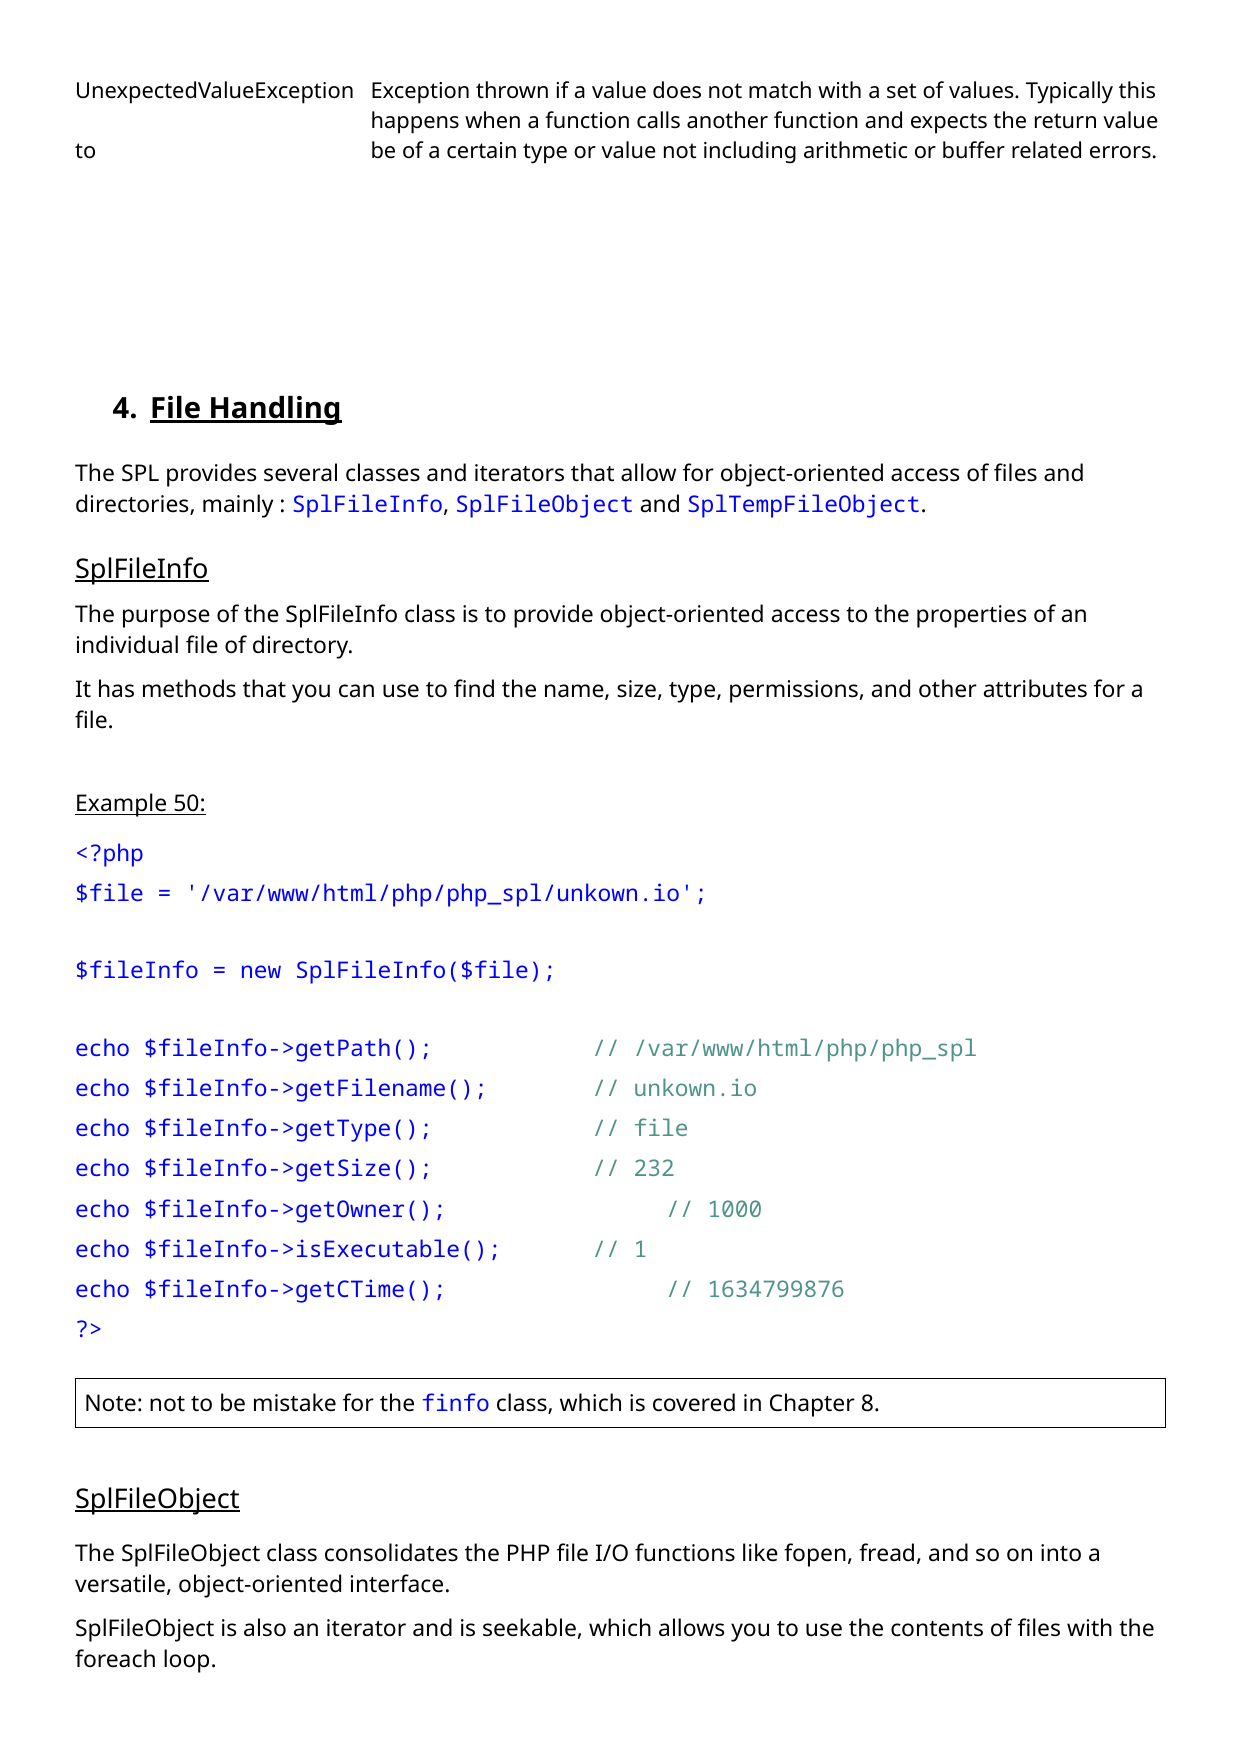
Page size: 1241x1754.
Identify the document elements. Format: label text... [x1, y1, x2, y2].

text echo $fileInfo->getType(); // file [75, 1112, 1166, 1143]
text echo $fileInfo->getOwner(); // 1000 [75, 1193, 1166, 1224]
text It has methods that you can use to find the name, size, type, permissions, and other attributes for a file. [75, 672, 1166, 735]
text $file = '/var/www/html/php/php_spl/unkown.io'; [75, 877, 1166, 908]
text echo $fileInfo->getSize(); // 232 [75, 1152, 1166, 1184]
text echo $fileInfo->getCTime(); // 1634799876 [75, 1273, 1166, 1304]
text ?> [75, 1313, 1166, 1344]
text echo $fileInfo->isExecutable(); // 1 [75, 1233, 1166, 1264]
text The purpose of the SplFileInfo class is to provide object-oriented access to the properties of an individual file of directory. [75, 598, 1166, 661]
text Example 50: [75, 787, 1166, 818]
text SplFileObject [75, 1479, 1166, 1516]
text echo $fileInfo->getPath(); // /var/www/html/php/php_spl [75, 1032, 1166, 1063]
text <?php [75, 837, 1166, 868]
text SplFileObject is also an iterator and is seekable, which allows you to use the contents of files with the foreach loop. [75, 1612, 1166, 1674]
text echo $fileInfo->getFilename(); // unkown.io [75, 1072, 1166, 1103]
text $fileInfo = new SplFileInfo($file); [75, 954, 1166, 986]
list File Handling [112, 387, 1166, 427]
text The SPL provides several classes and iterators that allow for object-oriented access of files and directories, mainly : SplFileInfo, SplFileObject and SplTempFileObject. [75, 457, 1166, 519]
text UnexpectedValueException Exception thrown if a value does not match with a set of values. Typically this happens when a function calls another function and expects the return value to be of a certain type or value not including arithmetic or buffer related errors. [75, 75, 1166, 164]
text SplFileInfo [75, 549, 1166, 586]
text The SplFileObject class consolidates the PHP file I/O functions like fopen, fread, and so on into a versatile, object-oriented interface. [75, 1537, 1166, 1599]
text Note: not to be mistake for the finfo class, which is covered in Chapter 8. [76, 1379, 1165, 1427]
